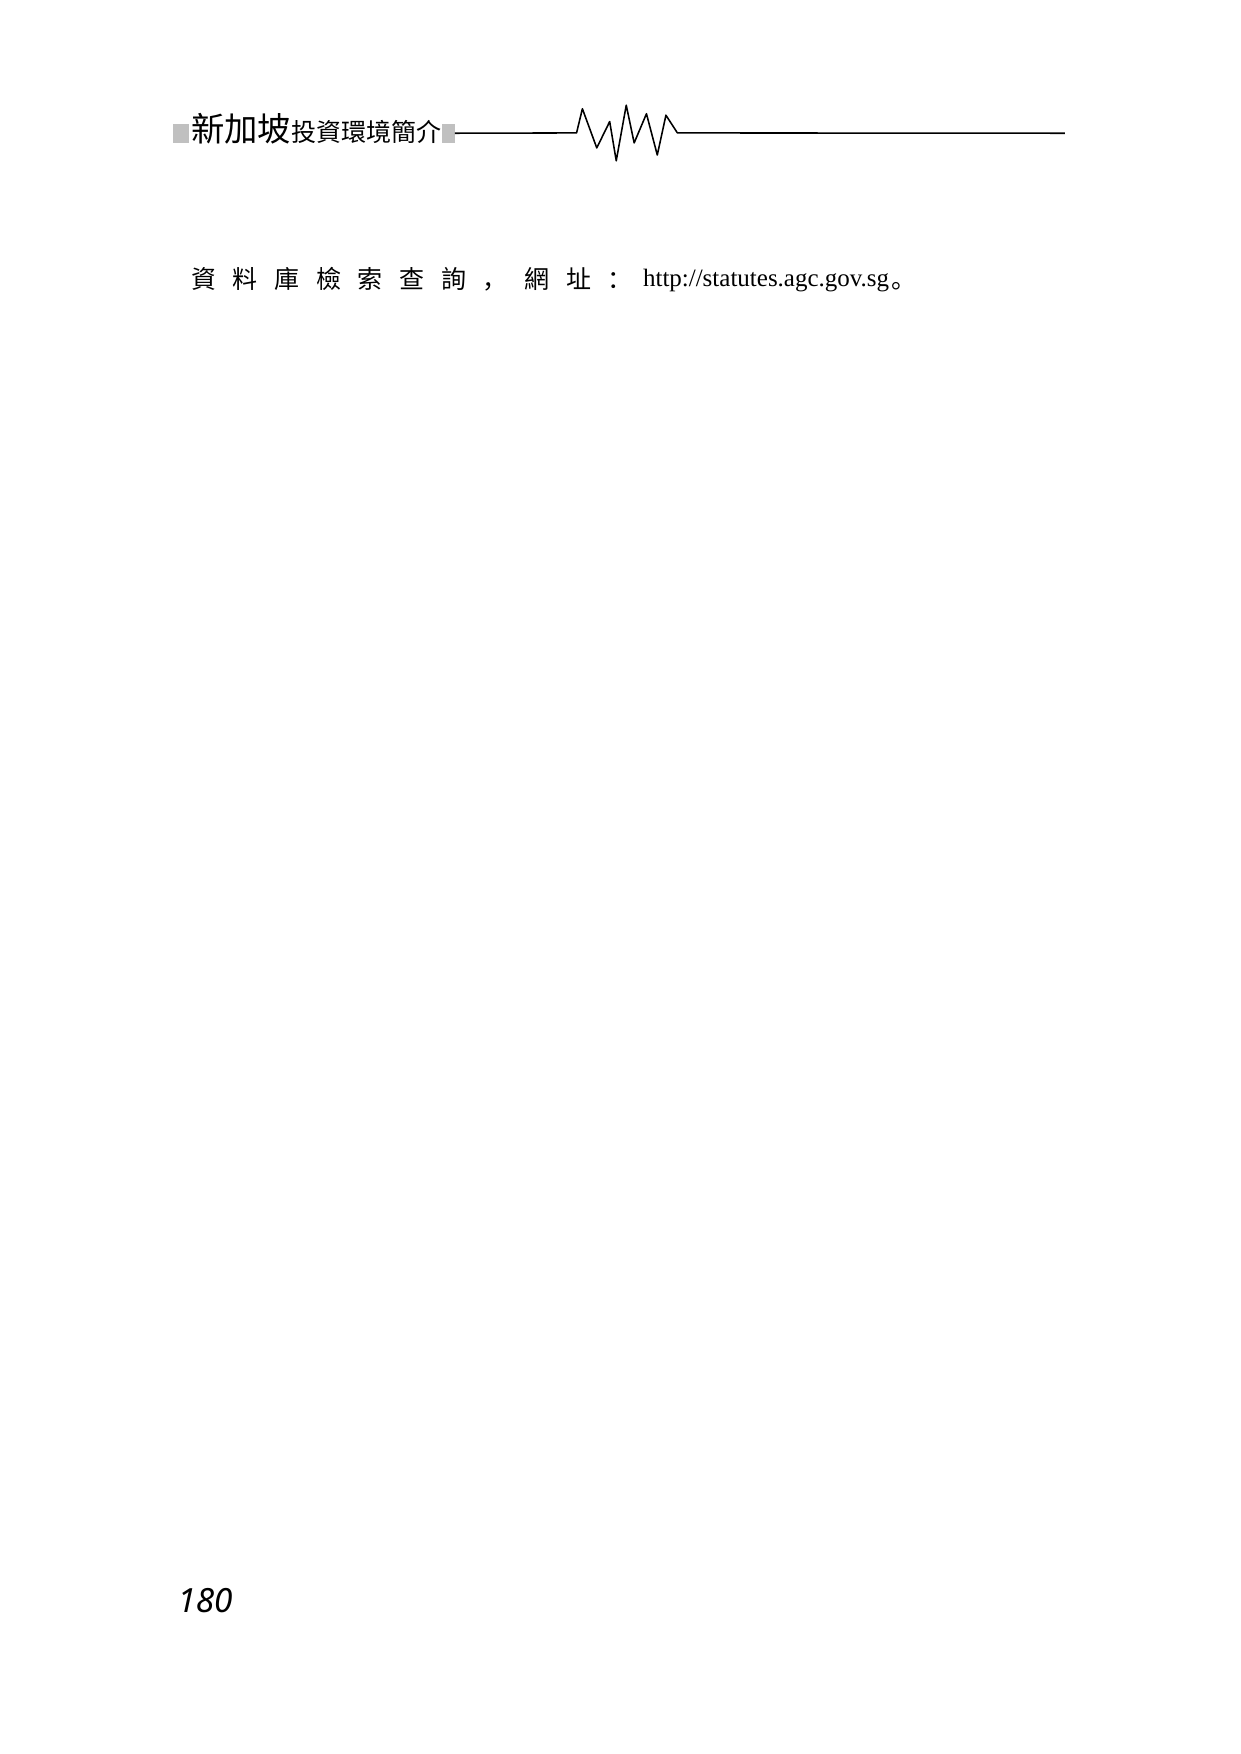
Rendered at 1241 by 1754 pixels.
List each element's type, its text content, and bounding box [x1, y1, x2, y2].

text 資料庫檢索查詢，網址：http://statutes.agc.gov.sg。 [183, 236, 1058, 299]
